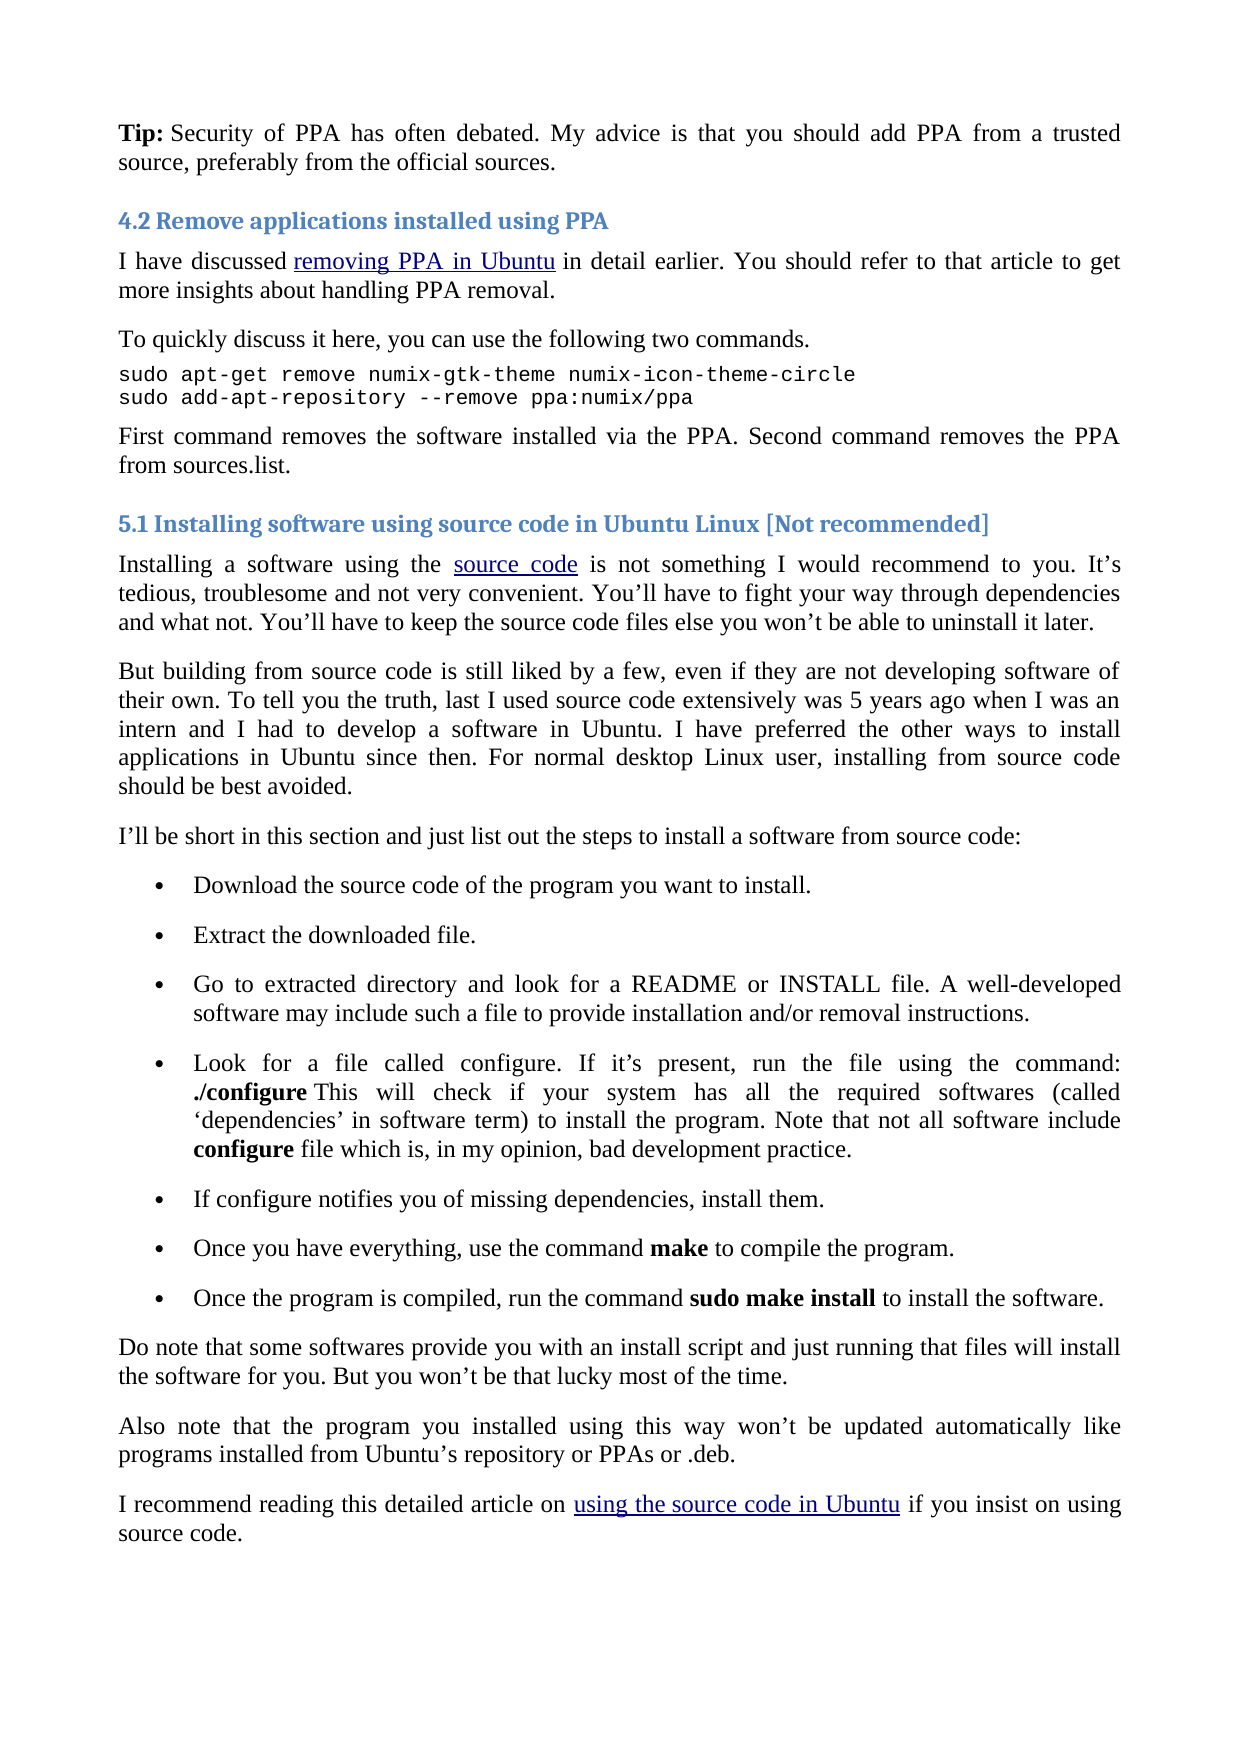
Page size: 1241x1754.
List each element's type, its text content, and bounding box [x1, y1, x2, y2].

list If configure notifies you of missing dependencies, install them. [156, 1184, 1122, 1212]
list Download the source code of the program you want to install. [156, 870, 1122, 899]
text sudo apt-get remove numix-gtk-theme numix-icon-theme-circle [118, 363, 1122, 387]
list Look for a file called configure. If it’s present, run the file using the command: ./configure This will check if your system has all the required softwares (called ‘dependencies’ in software term) to install the program. Note that not all software include configure file which is, in my opinion, bad development practice. [156, 1048, 1122, 1163]
list Extract the downloaded file. [156, 920, 1122, 949]
text Tip: Security of PPA has often debated. My advice is that you should add PPA from a trusted source, preferably from the official sources. [118, 118, 1122, 176]
text I have discussed removing PPA in Ubuntu in detail earlier. You should refer to that article to get more insights about handling PPA removal. [118, 246, 1122, 303]
subtitle 4.2 Remove applications installed using PPA [118, 207, 1122, 236]
subtitle 5.1 Installing software using source code in Ubuntu Linux [Not recommended] [118, 510, 1122, 539]
text But building from source code is still liked by a few, even if they are not developing software of their own. To tell you the truth, last I used source code extensively was 5 years ago when I was an intern and I had to develop a software in Ubuntu. I have preferred the other ways to install applications in Ubuntu since then. For normal desktop Linux user, installing from source code should be best avoided. [118, 656, 1122, 800]
text I’ll be short in this section and just list out the steps to install a software from source code: [118, 821, 1122, 849]
text To quickly discuss it here, you can use the following two commands. [118, 324, 1122, 353]
list Go to extracted directory and look for a README or INSTALL file. A well-developed software may include such a file to provide installation and/or removal instructions. [156, 969, 1122, 1027]
text I recommend reading this detailed article on using the source code in Ubuntu if you insist on using source code. [118, 1489, 1122, 1547]
list Once the program is compiled, run the command sudo make install to install the software. [156, 1283, 1122, 1312]
text sudo add-apt-repository --remove ppa:numix/ppa [118, 387, 1122, 411]
list Once you have everything, use the command make to compile the program. [156, 1233, 1122, 1262]
text Installing a software using the source code is not something I would recommend to you. It’s tedious, troublesome and not very convenient. You’ll have to fight your way through dependencies and what not. You’ll have to keep the source code files else you won’t be able to uninstall it later. [118, 549, 1122, 635]
text First command removes the software installed via the PPA. Second command removes the PPA from sources.list. [118, 421, 1122, 479]
text Also note that the program you installed using this way won’t be updated automatically like programs installed from Ubuntu’s repository or PPAs or .deb. [118, 1411, 1122, 1468]
text Do note that some softwares provide you with an install script and just running that files will install the software for you. But you won’t be that lucky most of the time. [118, 1332, 1122, 1390]
